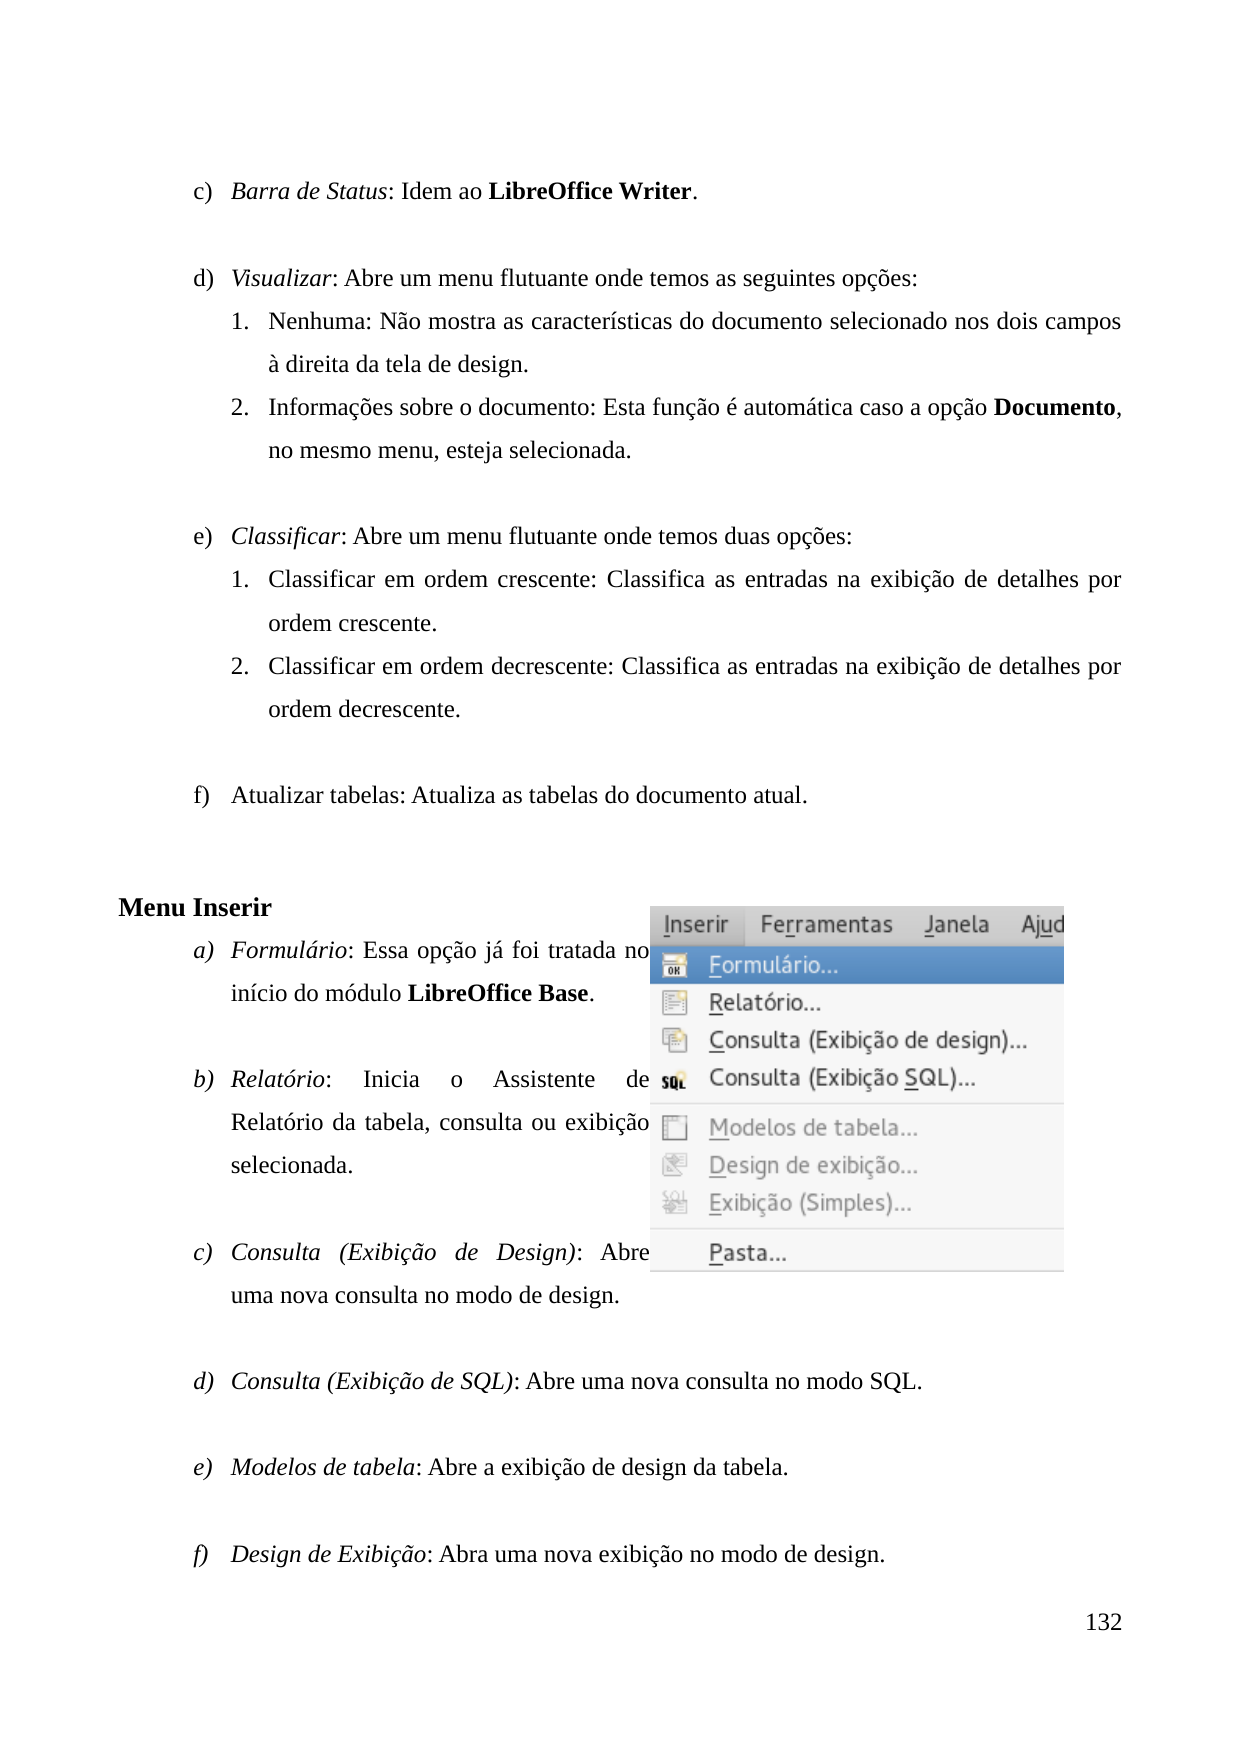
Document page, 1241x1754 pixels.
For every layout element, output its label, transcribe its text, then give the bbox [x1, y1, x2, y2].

list Relatório: Inicia o Assistente de Relatório da tabela, consulta ou exibição selecionada. [193, 1064, 650, 1179]
list [1064, 935, 1122, 1007]
list Consulta (Exibição de SQL): Abre uma nova consulta no modo SQL. [193, 1366, 1122, 1395]
picture [650, 906, 1064, 1272]
list Informações sobre o documento: Esta função é automática caso a opção Documento, no mesmo menu, esteja selecionada. [231, 392, 1122, 464]
list Visualizar: Abre um menu flutuante onde temos as seguintes opções: [193, 263, 1122, 291]
list Classificar: Abre um menu flutuante onde temos duas opções: [193, 521, 1122, 550]
list Classificar em ordem decrescente: Classifica as entradas na exibição de detalhes por ordem decrescente. [231, 651, 1122, 723]
list Modelos de tabela: Abre a exibição de design da tabela. [193, 1452, 1122, 1481]
list [1064, 1064, 1122, 1179]
list Design de Exibição: Abra uma nova exibição no modo de design. [193, 1539, 1122, 1567]
list Nenhuma: Não mostra as características do documento selecionado nos dois campos à direita da tela de design. [231, 306, 1122, 378]
list Consulta (Exibição de Design): Abre uma nova consulta no modo de design. [193, 1237, 1122, 1309]
list Formulário: Essa opção já foi tratada no início do módulo LibreOffice Base. [193, 935, 650, 1007]
list Atualizar tabelas: Atualiza as tabelas do documento atual. [193, 780, 1122, 809]
list Barra de Status: Idem ao LibreOffice Writer. [193, 176, 1122, 205]
subtitle Menu Inserir [118, 891, 1122, 922]
list Classificar em ordem crescente: Classifica as entradas na exibição de detalhes por ordem crescente. [231, 564, 1122, 636]
